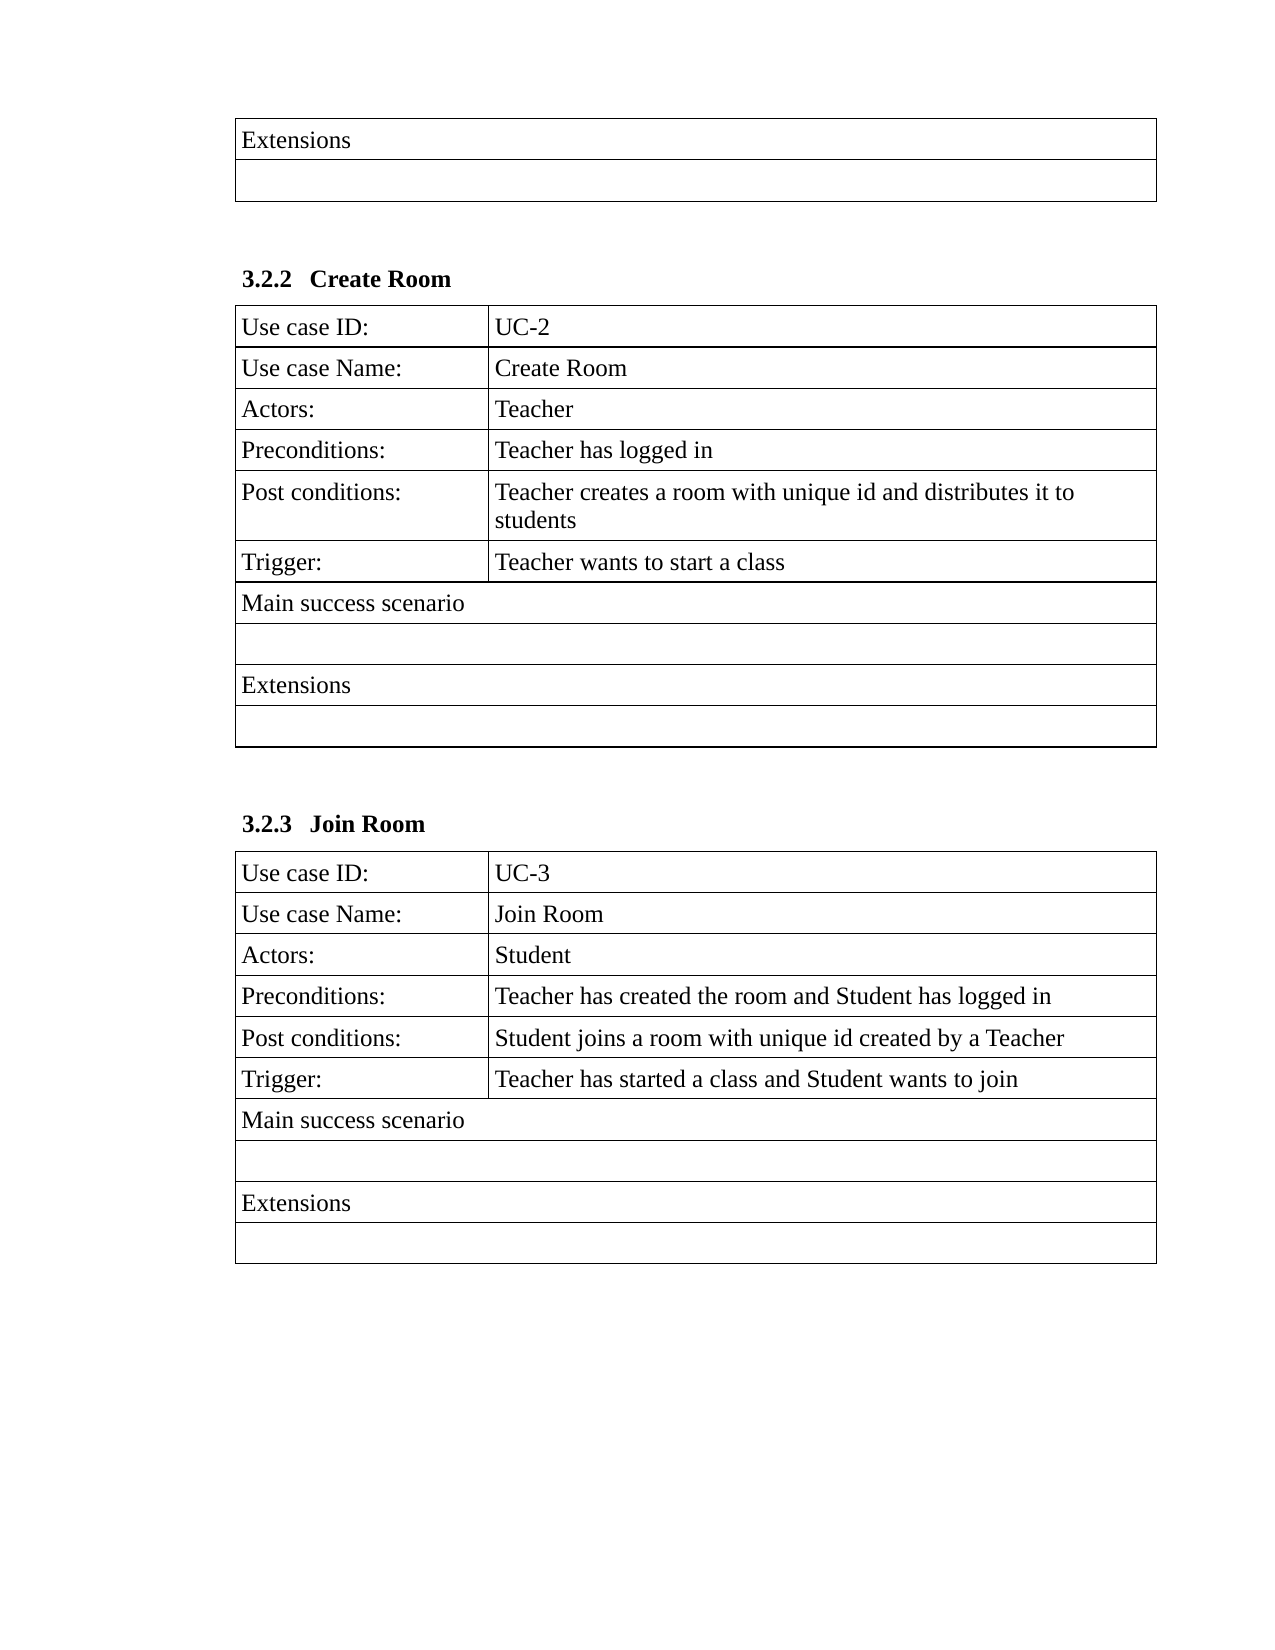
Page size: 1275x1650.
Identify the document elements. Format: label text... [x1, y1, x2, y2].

subtitle Create Room [236, 264, 1157, 293]
table_header UC-3 [489, 852, 1156, 892]
table_cell [236, 624, 1156, 664]
table_cell Teacher [489, 389, 1156, 429]
table_cell Teacher has started a class and Student wants to join [489, 1058, 1156, 1098]
table_cell Main success scenario [236, 1099, 1156, 1139]
table_cell Student [489, 934, 1156, 974]
table_cell Post conditions: [236, 1017, 488, 1057]
table_cell Teacher has logged in [489, 430, 1156, 470]
table_cell [236, 1223, 1156, 1263]
table_cell Actors: [236, 934, 488, 974]
subtitle Join Room [236, 809, 1157, 838]
table_header Use case ID: [236, 306, 488, 346]
table_cell Preconditions: [236, 430, 488, 470]
table_cell Trigger: [236, 541, 488, 581]
table_header Use case ID: [236, 852, 488, 892]
table_cell Main success scenario [236, 583, 1156, 623]
table_cell [236, 706, 1156, 746]
table_cell Post conditions: [236, 471, 488, 540]
table_cell Teacher has created the room and Student has logged in [489, 976, 1156, 1016]
table_cell Extensions [236, 1182, 1156, 1222]
table_cell Teacher wants to start a class [489, 541, 1156, 581]
table_cell Preconditions: [236, 976, 488, 1016]
table_cell Use case Name: [236, 893, 488, 933]
table_header UC-2 [489, 306, 1156, 346]
table_cell Join Room [489, 893, 1156, 933]
table_cell Actors: [236, 389, 488, 429]
table_cell Extensions [236, 665, 1156, 705]
table_cell [236, 1141, 1156, 1181]
table_cell Student joins a room with unique id created by a Teacher [489, 1017, 1156, 1057]
table_cell [236, 160, 1156, 201]
table_cell Trigger: [236, 1058, 488, 1098]
table_cell Create Room [489, 348, 1156, 388]
table_cell Use case Name: [236, 348, 488, 388]
table_cell Teacher creates a room with unique id and distributes it to students [489, 471, 1156, 540]
table_cell Extensions [236, 119, 1156, 159]
